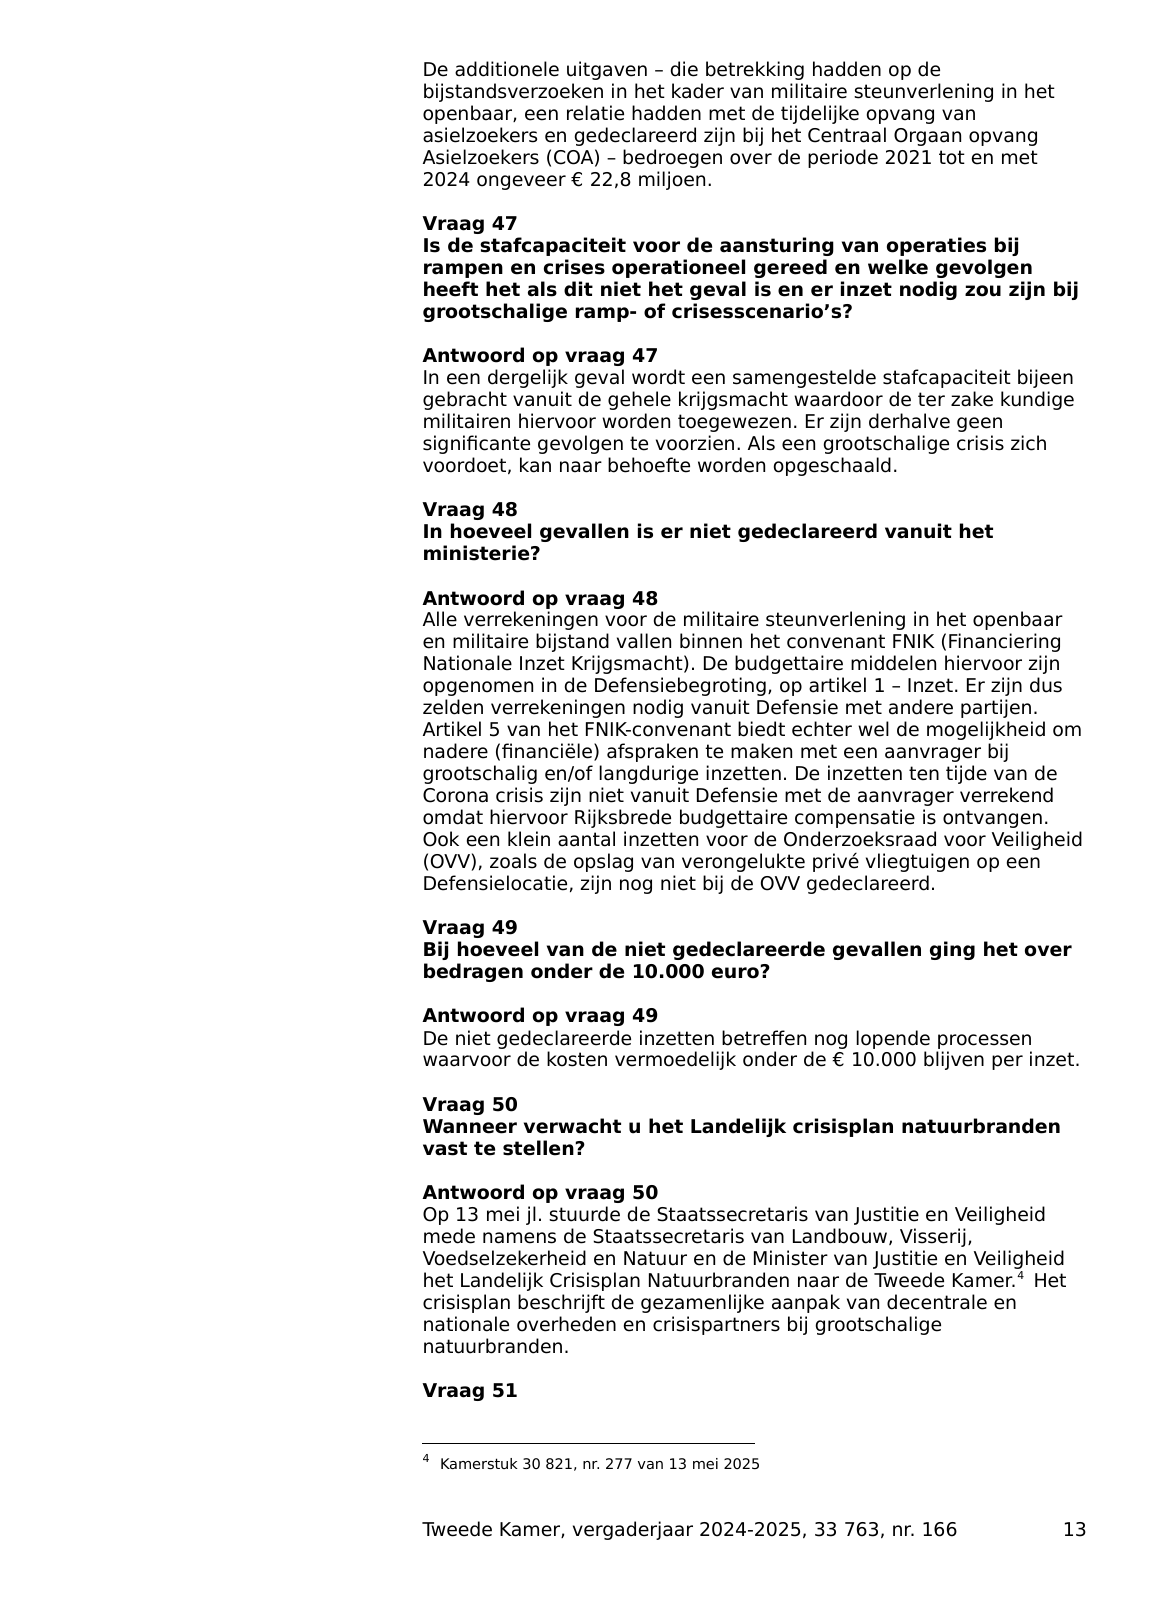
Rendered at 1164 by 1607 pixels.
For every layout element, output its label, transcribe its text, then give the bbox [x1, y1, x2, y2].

text Bij hoeveel van de niet gedeclareerde gevallen ging het over bedragen onder de 10.000 euro? [422, 939, 1087, 983]
text Vraag 47 [422, 213, 1087, 235]
text Antwoord op vraag 49 [422, 1005, 1087, 1027]
text Vraag 50 [422, 1093, 1087, 1116]
text Vraag 51 [422, 1380, 1087, 1402]
text Wanneer verwacht u het Landelijk crisisplan natuurbranden vast te stellen? [422, 1116, 1087, 1159]
text Antwoord op vraag 50 [422, 1182, 1087, 1204]
text Alle verrekeningen voor de militaire steunverlening in het openbaar en militaire bijstand vallen binnen het convenant FNIK (Financiering Nationale Inzet Krijgsmacht). De budgettaire middelen hiervoor zijn opgenomen in de Defensiebegroting, op artikel 1 – Inzet. Er zijn dus zelden verrekeningen nodig vanuit Defensie met andere partijen. Artikel 5 van het FNIK-convenant biedt echter wel de mogelijkheid om nadere (financiële) afspraken te maken met een aanvrager bij grootschalig en/of langdurige inzetten. De inzetten ten tijde van de Corona crisis zijn niet vanuit Defensie met de aanvrager verrekend omdat hiervoor Rijksbrede budgettaire compensatie is ontvangen. Ook een klein aantal inzetten voor de Onderzoeksraad voor Veiligheid (OVV), zoals de opslag van verongelukte privé vliegtuigen op een Defensielocatie, zijn nog niet bij de OVV gedeclareerd. [422, 609, 1087, 895]
text Is de stafcapaciteit voor de aansturing van operaties bij rampen en crises operationeel gereed en welke gevolgen heeft het als dit niet het geval is en er inzet nodig zou zijn bij grootschalige ramp- of crisesscenario’s? [422, 235, 1087, 323]
text De additionele uitgaven – die betrekking hadden op de bijstandsverzoeken in het kader van militaire steunverlening in het openbaar, een relatie hadden met de tijdelijke opvang van asielzoekers en gedeclareerd zijn bij het Centraal Orgaan opvang Asielzoekers (COA) – bedroegen over de periode 2021 tot en met 2024 ongeveer € 22,8 miljoen. [422, 59, 1087, 191]
text Vraag 49 [422, 917, 1087, 939]
text Antwoord op vraag 47 [422, 345, 1087, 367]
text Kamerstuk 30 821, nr. 277 van 13 mei 2025 [422, 1452, 1087, 1474]
text Antwoord op vraag 48 [422, 587, 1087, 609]
text In een dergelijk geval wordt een samengestelde stafcapaciteit bijeen gebracht vanuit de gehele krijgsmacht waardoor de ter zake kundige militairen hiervoor worden toegewezen. Er zijn derhalve geen significante gevolgen te voorzien. Als een grootschalige crisis zich voordoet, kan naar behoefte worden opgeschaald. [422, 367, 1087, 477]
text Vraag 48 [422, 499, 1087, 521]
text In hoeveel gevallen is er niet gedeclareerd vanuit het ministerie? [422, 521, 1087, 565]
text De niet gedeclareerde inzetten betreffen nog lopende processen waarvoor de kosten vermoedelijk onder de € 10.000 blijven per inzet. [422, 1027, 1087, 1071]
text Op 13 mei jl. stuurde de Staatssecretaris van Justitie en Veiligheid mede namens de Staatssecretaris van Landbouw, Visserij, Voedselzekerheid en Natuur en de Minister van Justitie en Veiligheid het Landelijk Crisisplan Natuurbranden naar de Tweede Kamer. Het crisisplan beschrijft de gezamenlijke aanpak van decentrale en nationale overheden en crisispartners bij grootschalige natuurbranden. [422, 1204, 1087, 1357]
